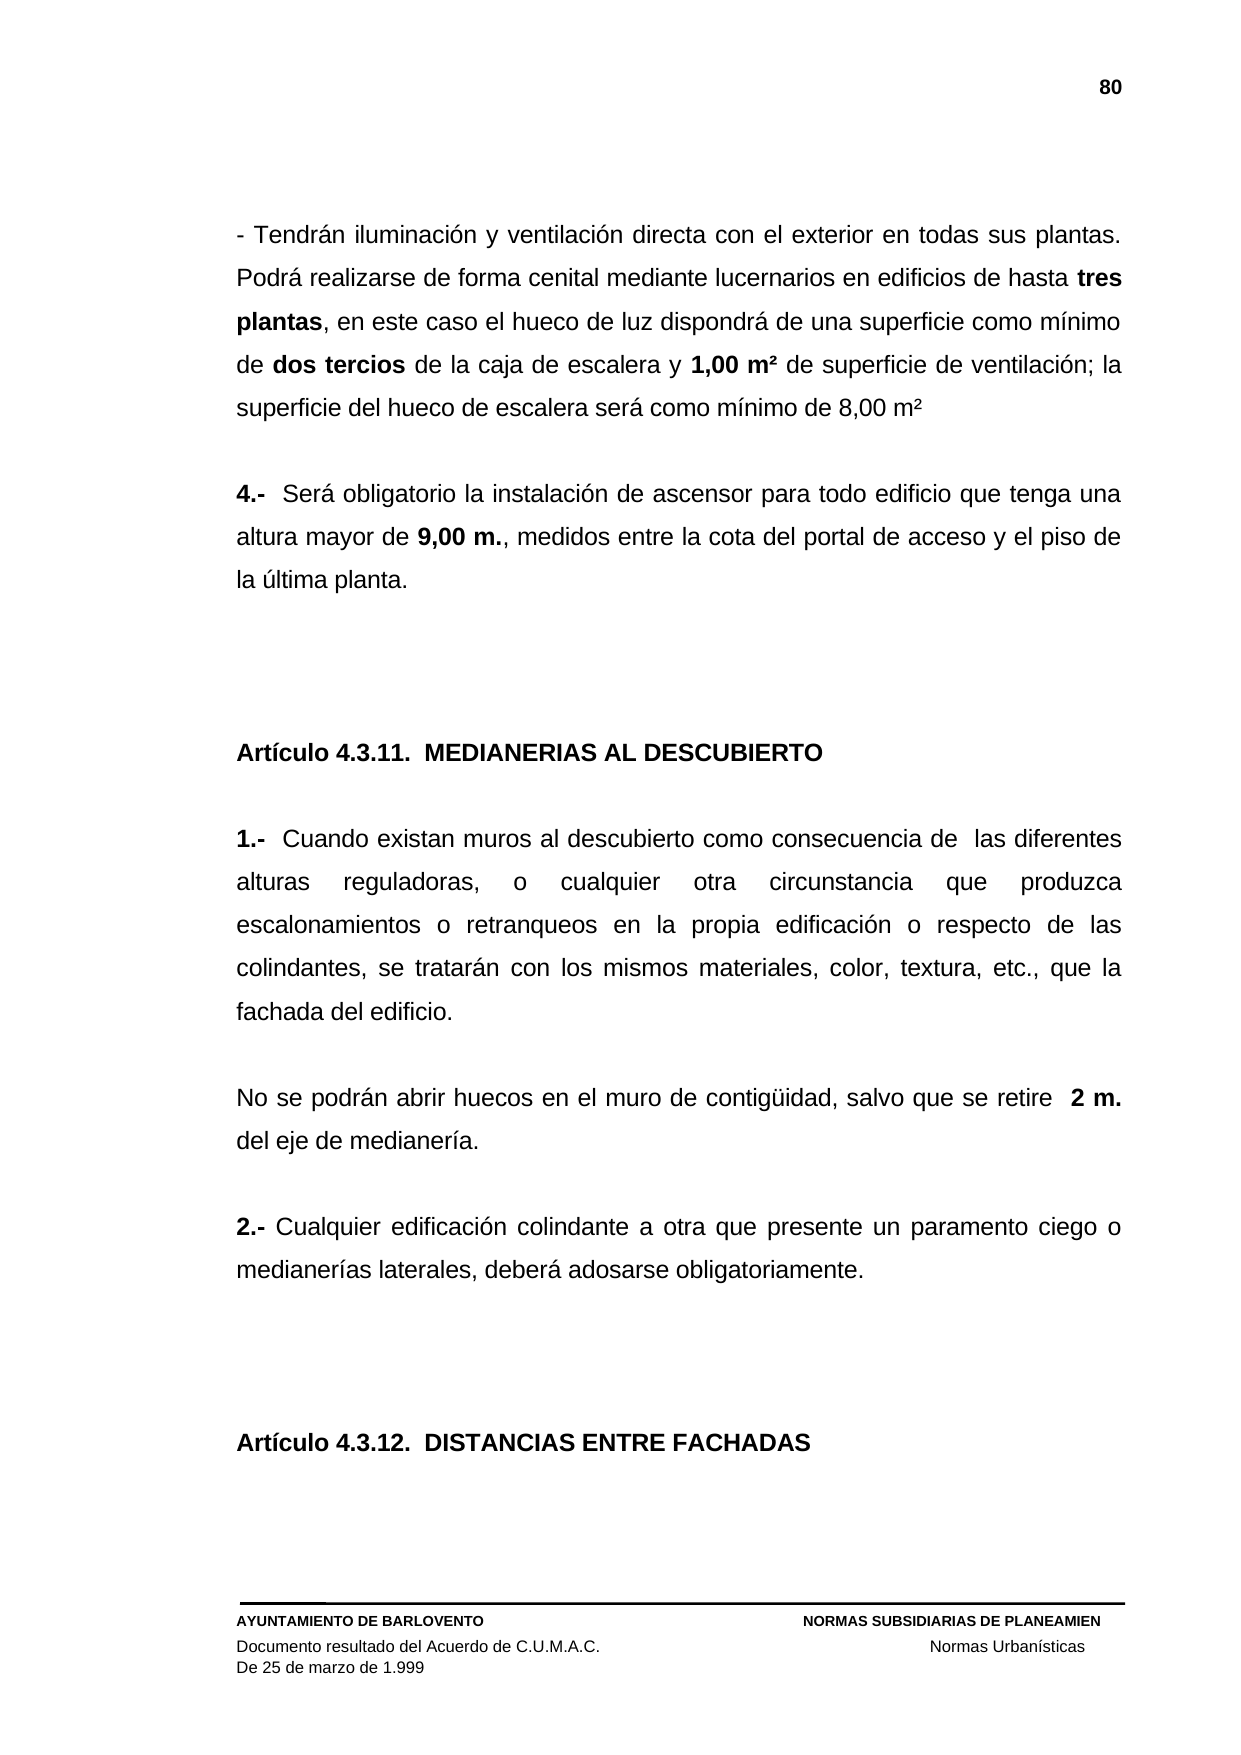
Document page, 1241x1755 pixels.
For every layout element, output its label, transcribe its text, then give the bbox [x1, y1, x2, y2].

text 2.‑ Cualquier edificación colindante a otra que presente un paramento ciego o medianerías laterales, deberá adosarse obligatoriamente. [236, 1212, 1122, 1284]
text 1.‑ Cuando existan muros al descubierto como consecuencia de las diferentes alturas reguladoras, o cualquier otra circunstancia que produzca escalonamientos o retranqueos en la propia edificación o respecto de las colindantes, se tratarán con los mismos materiales, color, textura, etc., que la fachada del edificio. [236, 824, 1122, 1025]
text Artículo 4.3.12. DISTANCIAS ENTRE FACHADAS [236, 1428, 1122, 1457]
text ‑ Tendrán iluminación y ventilación directa con el exterior en todas sus plantas. Podrá realizarse de forma cenital mediante lucernarios en edificios de hasta tres plantas, en este caso el hueco de luz dispondrá de una superficie como mínimo de dos tercios de la caja de escalera y 1,00 m² de superficie de ventilación; la superficie del hueco de escalera será como mínimo de 8,00 m² [236, 220, 1122, 422]
text 4.‑ Será obligatorio la instalación de ascensor para todo edificio que tenga una altura mayor de 9,00 m., medidos entre la cota del portal de acceso y el piso de la última planta. [236, 479, 1122, 594]
text No se podrán abrir huecos en el muro de contigüidad, salvo que se retire 2 m. del eje de medianería. [236, 1083, 1122, 1155]
text Artículo 4.3.11. MEDIANERIAS AL DESCUBIERTO [236, 738, 1122, 767]
